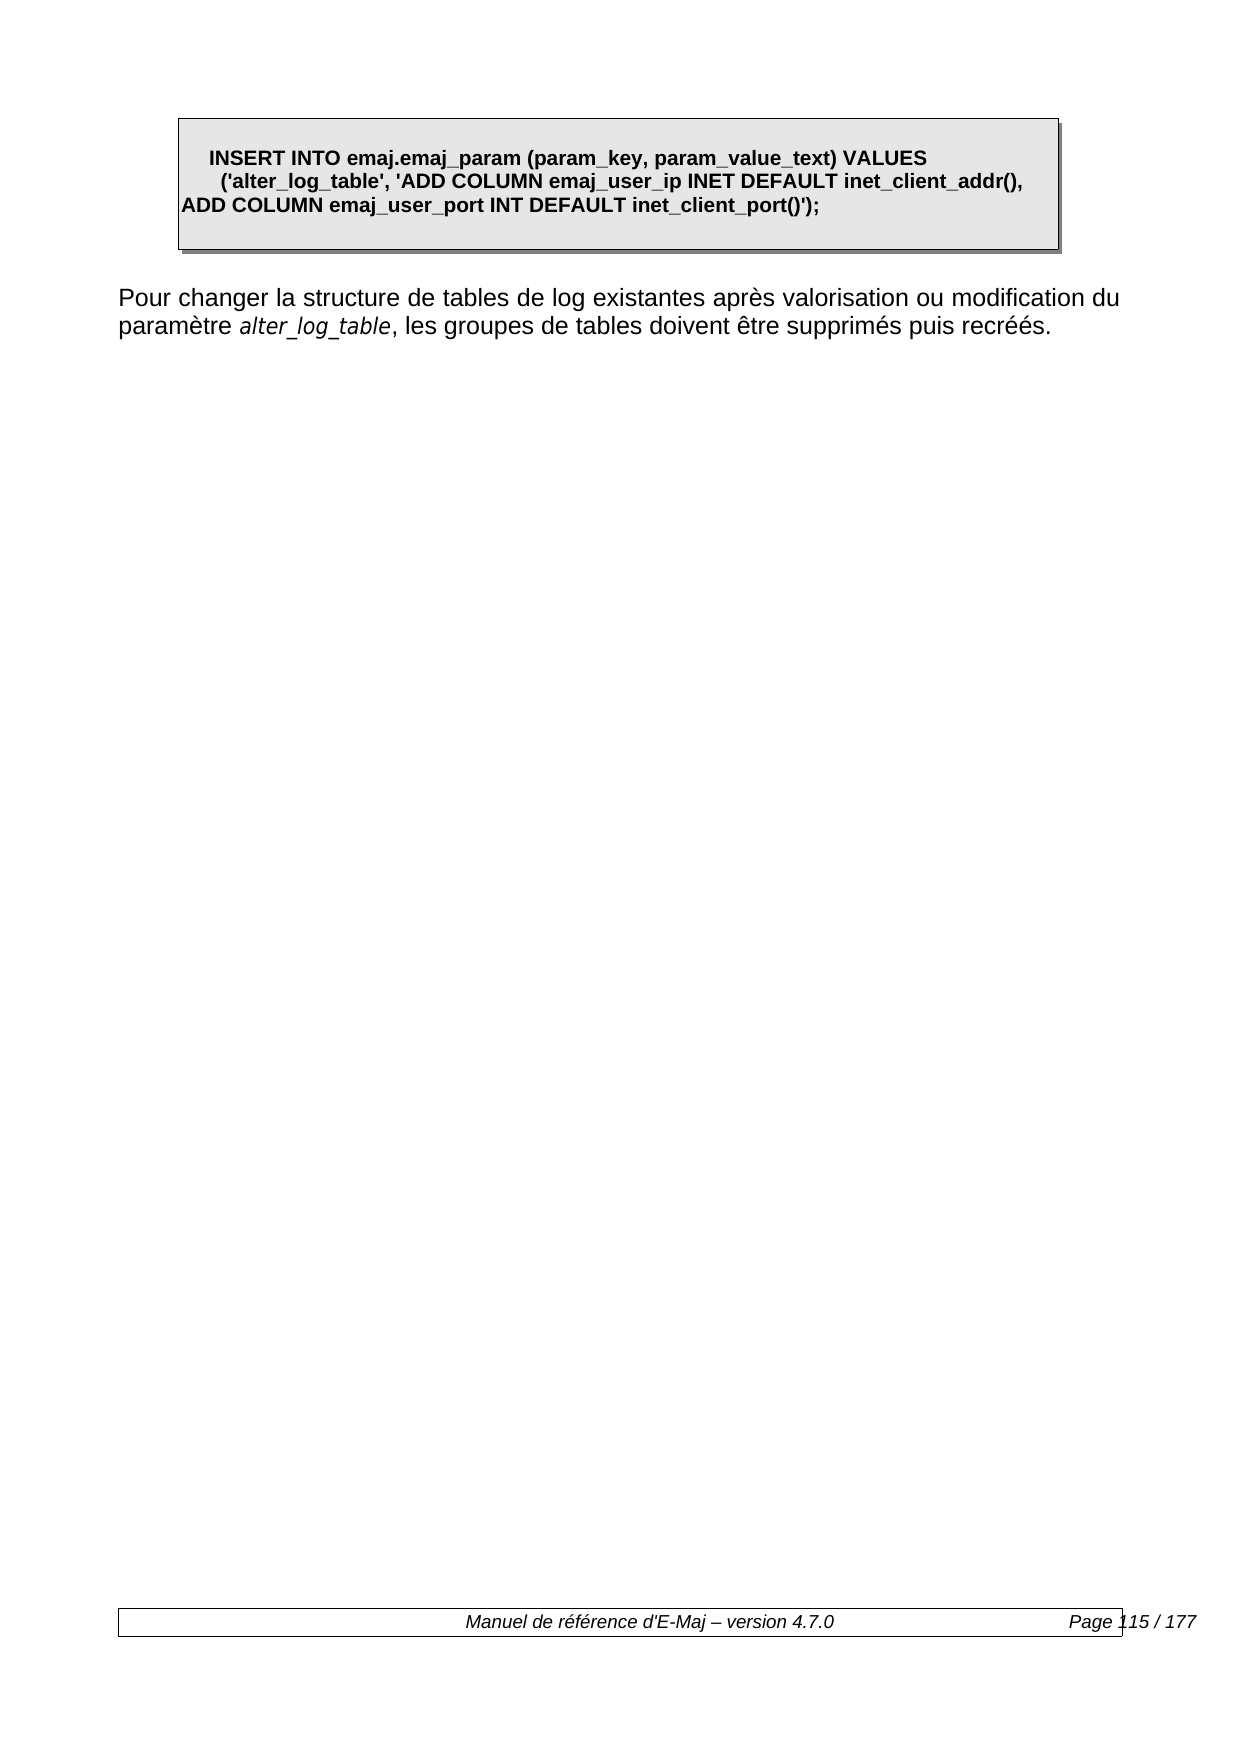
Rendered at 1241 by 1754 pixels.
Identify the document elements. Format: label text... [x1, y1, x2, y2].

text ('alter_log_table', 'ADD COLUMN emaj_user_ip INET DEFAULT inet_client_addr(), ADD COLUMN emaj_user_port INT DEFAULT inet_client_port()'); [179, 166, 1058, 214]
text INSERT INTO emaj.emaj_param (param_key, param_value_text) VALUES [179, 142, 1058, 166]
text Pour changer la structure de tables de log existantes après valorisation ou modification du paramètre alter_log_table, les groupes de tables doivent être supprimés puis recréés. [118, 282, 1122, 340]
